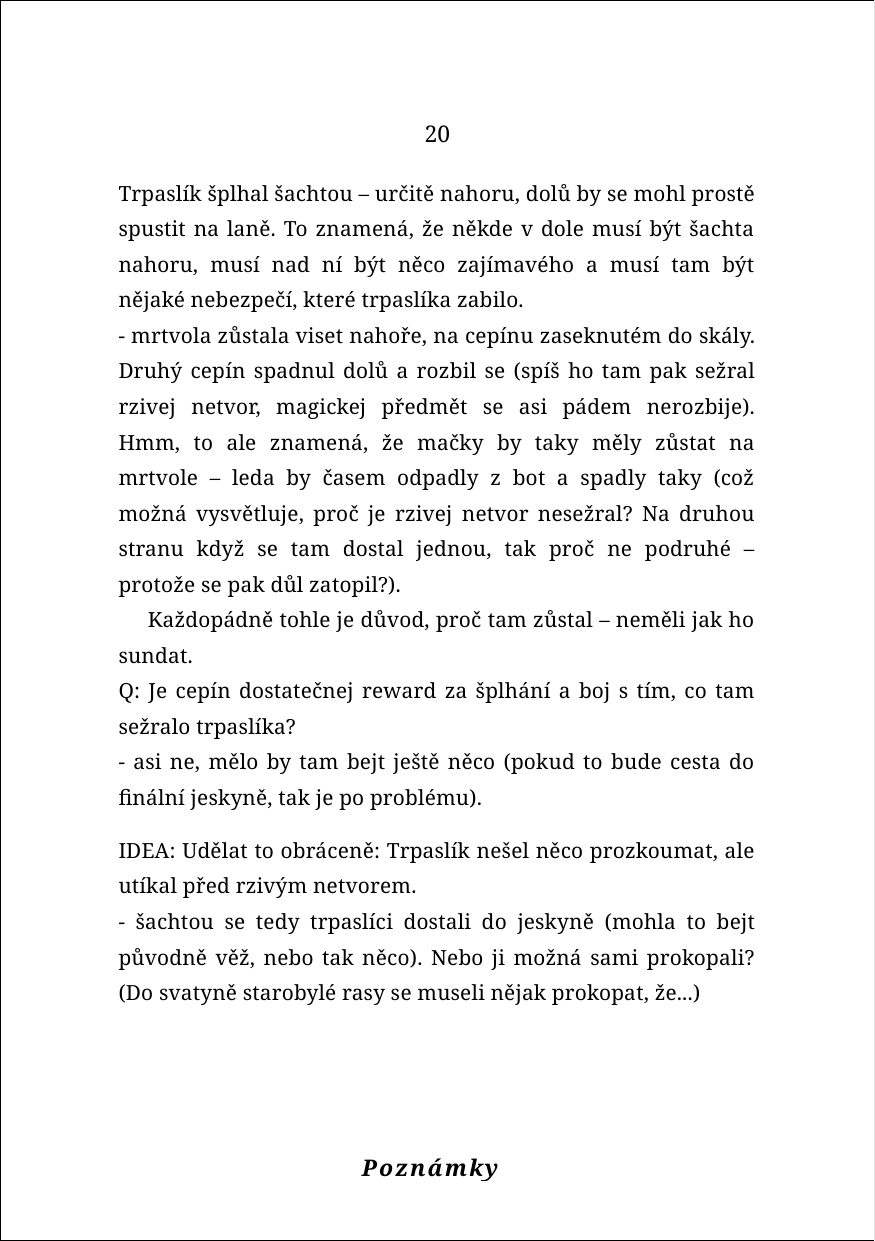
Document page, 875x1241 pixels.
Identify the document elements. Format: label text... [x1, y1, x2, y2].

text IDEA: Udělat to obráceně: Trpaslík nešel něco prozkoumat, ale utíkal před rzivým netvorem. - šachtou se tedy trpaslíci dostali do jeskyně (mohla to bejt původně věž, nebo tak něco). Nebo ji možná sami prokopali? (Do svatyně starobylé rasy se museli nějak prokopat, že...) [118, 836, 756, 1007]
text Trpaslík šplhal šachtou – určitě nahoru, dolů by se mohl prostě spustit na laně. To znamená, že někde v dole musí být šachta nahoru, musí nad ní být něco zajímavého a musí tam být nějaké nebezpečí, které trpaslíka zabilo. - mrtvola zůstala viset nahoře, na cepínu zaseknutém do skály. Druhý cepín spadnul dolů a rozbil se (spíš ho tam pak sežral rzivej netvor, magickej předmět se asi pádem nerozbije). Hmm, to ale znamená, že mačky by taky měly zůstat na mrtvole – leda by časem odpadly z bot a spadly taky (což možná vysvětluje, proč je rzivej netvor nesežral? Na druhou stranu když se tam dostal jednou, tak proč ne podruhé – protože se pak důl zatopil?). Každopádně tohle je důvod, proč tam zůstal – neměli jak ho sundat. Q: Je cepín dostatečnej reward za šplhání a boj s tím, co tam sežralo trpaslíka? - asi ne, mělo by tam bejt ještě něco (pokud to bude cesta do finální jeskyně, tak je po problému). [118, 179, 756, 811]
